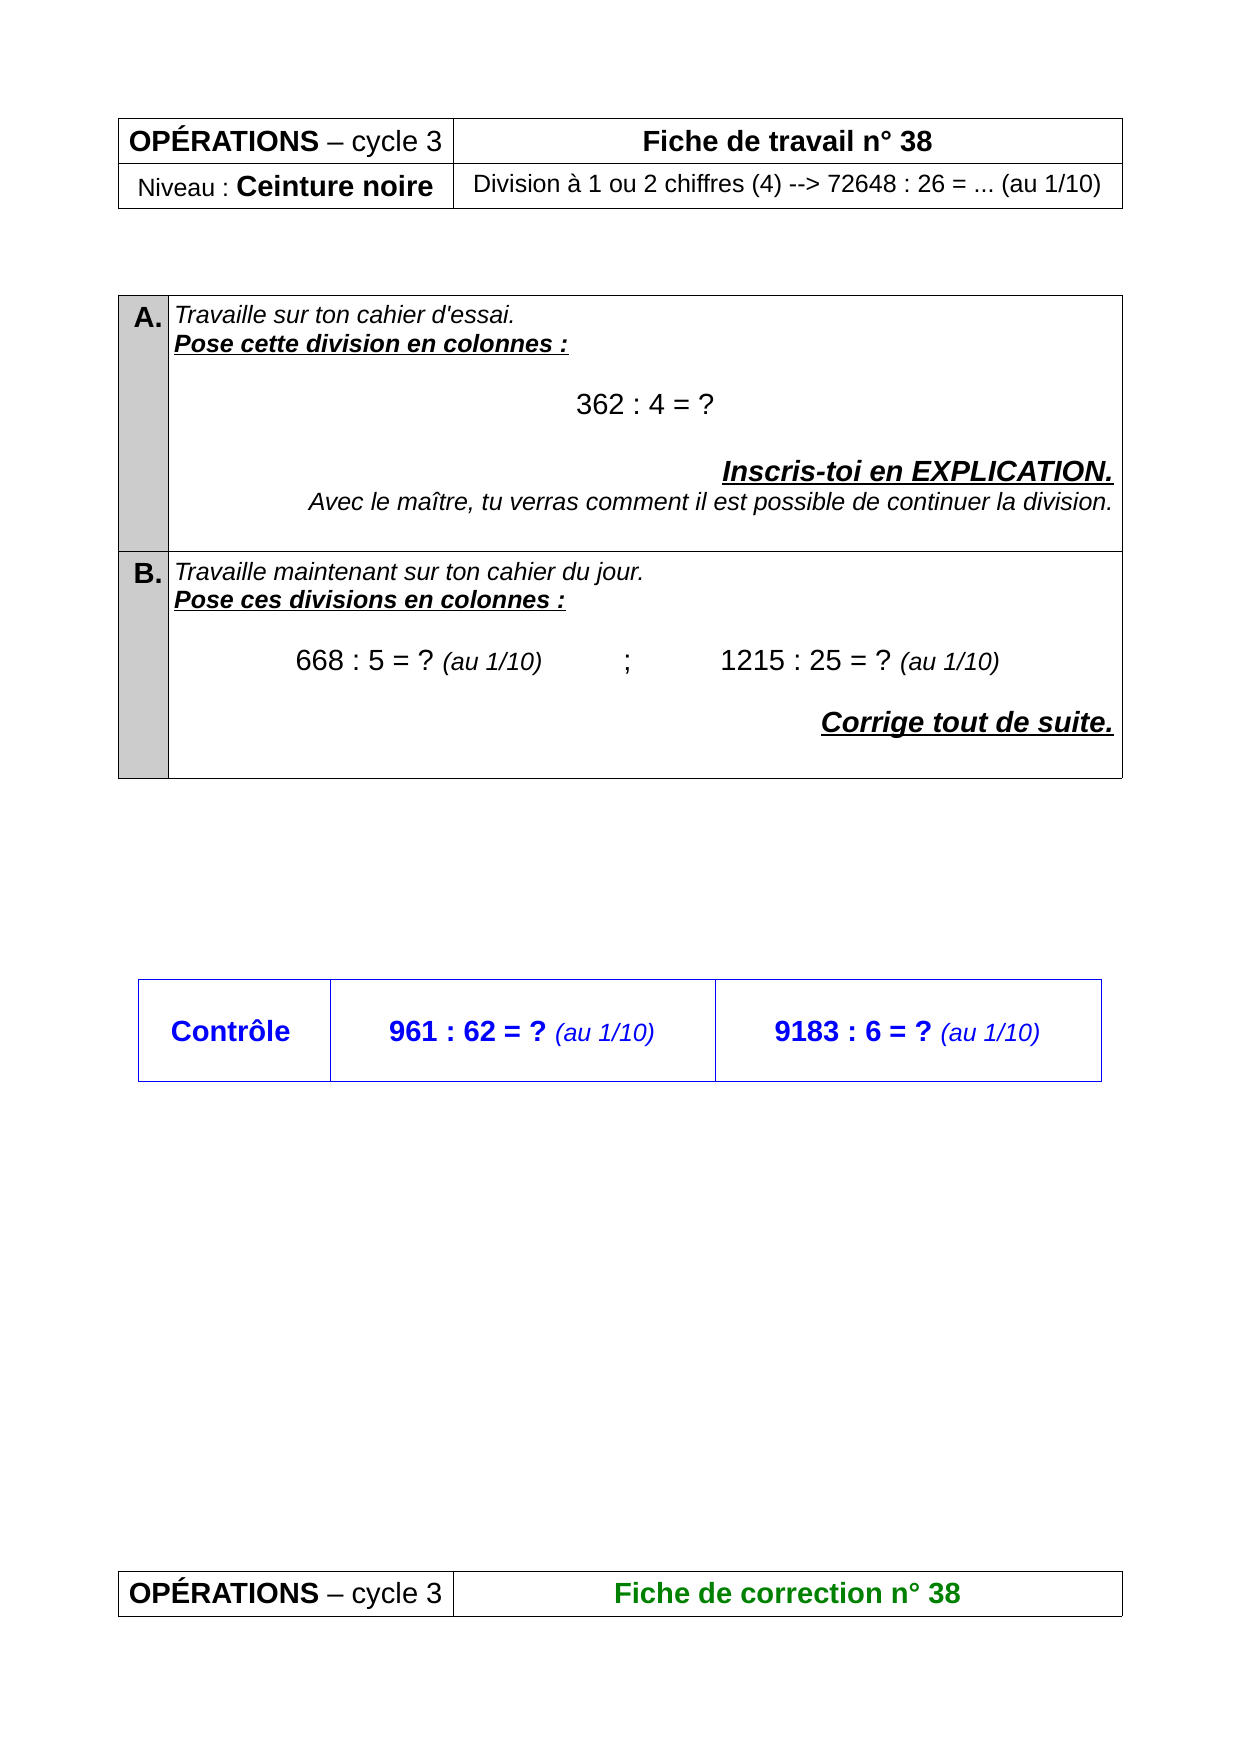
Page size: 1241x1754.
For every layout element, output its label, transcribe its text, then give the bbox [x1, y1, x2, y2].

table_header opérations – cycle 3 [119, 1572, 453, 1616]
table_cell Travaille maintenant sur ton cahier du jour. Pose ces divisions en colonnes : 668 : 5 = ? (au 1/10) ; 1215 : 25 = ? (au 1/10) Corrige tout de suite. [169, 552, 1122, 778]
table_header 9183 : 6 = ? (au 1/10) [716, 980, 1101, 1081]
table_cell Division à 1 ou 2 chiffres (4) --> 72648 : 26 = ... (au 1/10) [454, 164, 1122, 208]
table_header Contrôle [139, 980, 330, 1081]
table_cell B. [119, 552, 168, 778]
table_header Fiche de travail n° 38 [454, 119, 1122, 163]
table_header 961 : 62 = ? (au 1/10) [331, 980, 715, 1081]
table_header Travaille sur ton cahier d'essai. Pose cette division en colonnes : 362 : 4 = ? Inscris-toi en EXPLICATION. Avec le maître, tu verras comment il est possible de continuer la division. [169, 296, 1122, 551]
table_header A. [119, 296, 168, 551]
table_cell Niveau : Ceinture noire [119, 164, 453, 208]
table_header opérations – cycle 3 [119, 119, 453, 163]
table_header Fiche de correction n° 38 [454, 1572, 1122, 1616]
